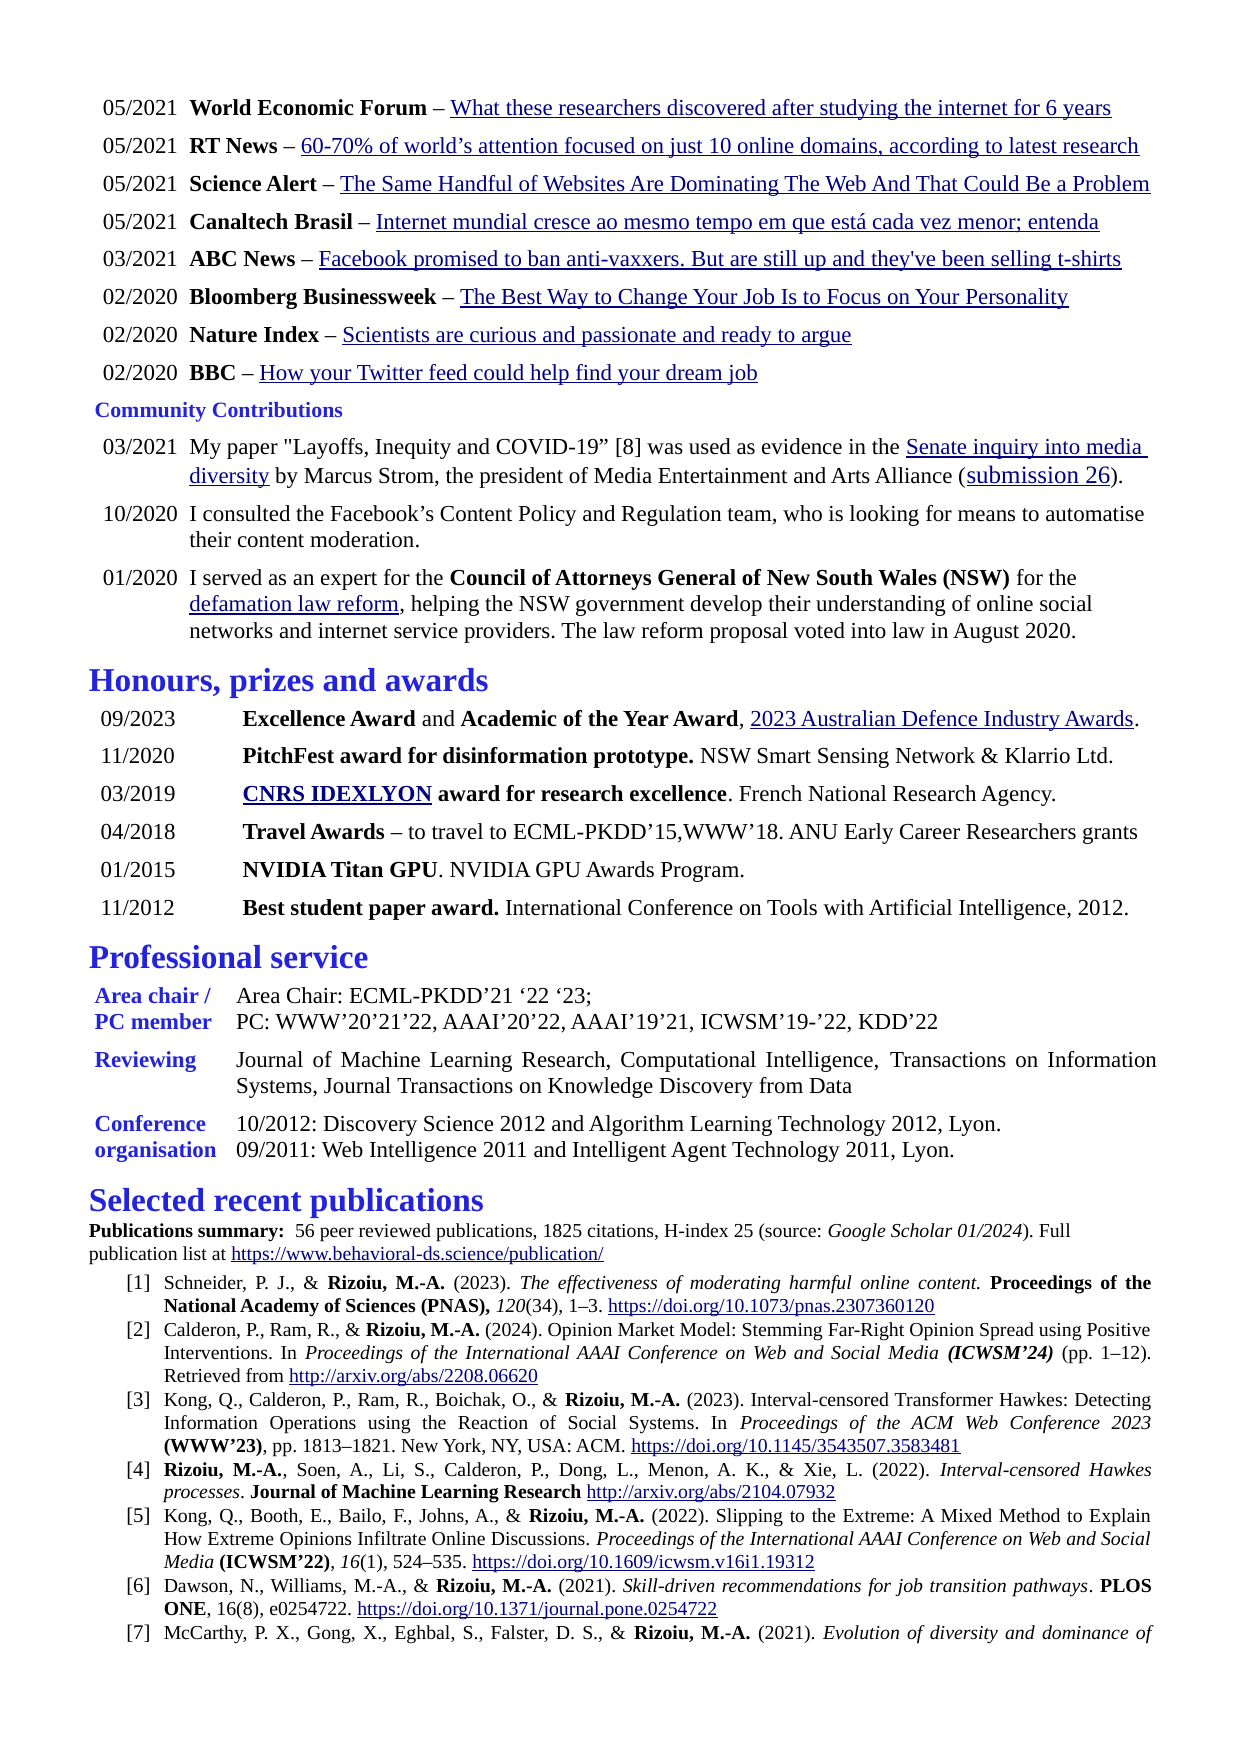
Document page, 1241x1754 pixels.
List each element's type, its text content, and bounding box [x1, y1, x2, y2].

table_cell 04/2018 [89, 813, 231, 850]
table_header Area chair / PC member [89, 976, 230, 1040]
list McCarthy, P. X., Gong, X., Eghbal, S., Falster, D. S., & Rizoiu, M.-A. (2021). Evolution of diversity and dominance of [126, 1620, 1152, 1644]
table_cell I served as an expert for the Council of Attorneys General of New South Wales (NSW) for the defamation law reform, helping the NSW government develop their understanding of online social networks and internet service providers. The law reform proposal voted into law in August 2020. [183, 559, 1164, 649]
table_cell 01/2020 [89, 559, 183, 649]
table_cell Bloomberg Businessweek – The Best Way to Change Your Job Is to Focus on Your Personality [183, 278, 1164, 315]
list Kong, Q., Booth, E., Bailo, F., Johns, A., & Rizoiu, M.-A. (2022). Slipping to the Extreme: A Mixed Method to Explain How Extreme Opinions Infiltrate Online Discussions. Proceedings of the International AAAI Conference on Web and Social Media (ICWSM’22), 16(1), 524–535. https://doi.org/10.1609/icwsm.v16i1.19312 [126, 1503, 1152, 1573]
table_cell 05/2021 [89, 126, 183, 164]
table_cell BBC – How your Twitter feed could help find your dream job [183, 353, 1164, 391]
list Kong, Q., Calderon, P., Ram, R., Boichak, O., & Rizoiu, M.-A. (2023). Interval-censored Transformer Hawkes: Detecting Information Operations using the Reaction of Social Systems. In Proceedings of the ACM Web Conference 2023 (WWW’23), pp. 1813–1821. New York, NY, USA: ACM. https://doi.org/10.1145/3543507.3583481 [126, 1387, 1152, 1456]
table_cell Community Contributions [89, 391, 1164, 428]
list Calderon, P., Ram, R., & Rizoiu, M.-A. (2024). Opinion Market Model: Stemming Far-Right Opinion Spread using Positive Interventions. In Proceedings of the International AAAI Conference on Web and Social Media (ICWSM’24) (pp. 1–12). Retrieved from http://arxiv.org/abs/2208.06620 [126, 1317, 1152, 1387]
table_cell 02/2020 [89, 353, 183, 391]
table_cell 03/2021 [89, 240, 183, 278]
table_cell ABC News – Facebook promised to ban anti-vaxxers. But are still up and they've been selling t-shirts [183, 240, 1164, 278]
table_cell Reviewing [89, 1040, 230, 1104]
table_cell CNRS IDEXLYON award for research excellence. French National Research Agency. [231, 775, 1163, 812]
list Dawson, N., Williams, M.-A., & Rizoiu, M.-A. (2021). Skill-driven recommendations for job transition pathways. PLOS ONE, 16(8), e0254722. https://doi.org/10.1371/journal.pone.0254722 [126, 1573, 1152, 1620]
table_cell Nature Index – Scientists are curious and passionate and ready to argue [183, 315, 1164, 353]
table_cell 10/2012: Discovery Science 2012 and Algorithm Learning Technology 2012, Lyon. 09/2011: Web Intelligence 2011 and Intelligent Agent Technology 2011, Lyon. [230, 1104, 1163, 1168]
list Schneider, P. J., & Rizoiu, M.-A. (2023). The effectiveness of moderating harmful online content. Proceedings of the National Academy of Sciences (PNAS), 120(34), 1–3. https://doi.org/10.1073/pnas.2307360120 [126, 1270, 1152, 1317]
table_cell 11/2012 [89, 888, 231, 926]
table_cell 11/2020 [89, 737, 231, 775]
table_header 09/2023 [89, 699, 231, 737]
table_cell I consulted the Facebook’s Content Policy and Regulation team, who is looking for means to automatise their content moderation. [183, 494, 1164, 558]
table_cell 05/2021 [89, 89, 183, 126]
table_cell 10/2020 [89, 494, 183, 558]
table_cell 05/2021 [89, 202, 183, 240]
table_cell 02/2020 [89, 315, 183, 353]
list Rizoiu, M.-A., Soen, A., Li, S., Calderon, P., Dong, L., Menon, A. K., & Xie, L. (2022). Interval-censored Hawkes processes. Journal of Machine Learning Research http://arxiv.org/abs/2104.07932 [126, 1456, 1152, 1503]
table_cell 01/2015 [89, 850, 231, 888]
table_cell World Economic Forum – What these researchers discovered after studying the internet for 6 years [183, 89, 1164, 126]
table_cell My paper "Layoffs, Inequity and COVID-19” [8] was used as evidence in the Senate inquiry into media diversity by Marcus Strom, the president of Media Entertainment and Arts Alliance (submission 26). [183, 428, 1164, 494]
table_cell Conference organisation [89, 1104, 230, 1168]
table_cell PitchFest award for disinformation prototype. NSW Smart Sensing Network & Klarrio Ltd. [231, 737, 1163, 775]
text Publications summary: 56 peer reviewed publications, 1825 citations, H-index 25 (source: Google Scholar 01/2024). Full publication list at https://www.behavioral-ds.science/publication/ [88, 1219, 1152, 1264]
table_cell Journal of Machine Learning Research, Computational Intelligence, Transactions on Information Systems, Journal Transactions on Knowledge Discovery from Data [230, 1040, 1163, 1104]
table_cell RT News – 60-70% of world’s attention focused on just 10 online domains, according to latest research [183, 126, 1164, 164]
table_cell 02/2020 [89, 278, 183, 315]
table_cell 05/2021 [89, 164, 183, 202]
table_cell Travel Awards – to travel to ECML-PKDD’15,WWW’18. ANU Early Career Researchers grants [231, 813, 1163, 850]
subtitle Professional service [88, 938, 1152, 976]
table_cell Science Alert – The Same Handful of Websites Are Dominating The Web And That Could Be a Problem [183, 164, 1164, 202]
table_header Area Chair: ECML-PKDD’21 ‘22 ‘23; PC: WWW’20’21’22, AAAI’20’22, AAAI’19’21, ICWSM’19-’22, KDD’22 [230, 976, 1163, 1040]
table_cell Best student paper award. International Conference on Tools with Artificial Intelligence, 2012. [231, 888, 1163, 926]
table_cell 03/2019 [89, 775, 231, 812]
table_header Excellence Award and Academic of the Year Award, 2023 Australian Defence Industry Awards. [231, 699, 1163, 737]
subtitle Honours, prizes and awards [88, 661, 1152, 699]
table_cell Canaltech Brasil – Internet mundial cresce ao mesmo tempo em que está cada vez menor; entenda [183, 202, 1164, 240]
table_cell 03/2021 [89, 428, 183, 494]
subtitle Selected recent publications [88, 1180, 1152, 1219]
table_cell NVIDIA Titan GPU. NVIDIA GPU Awards Program. [231, 850, 1163, 888]
